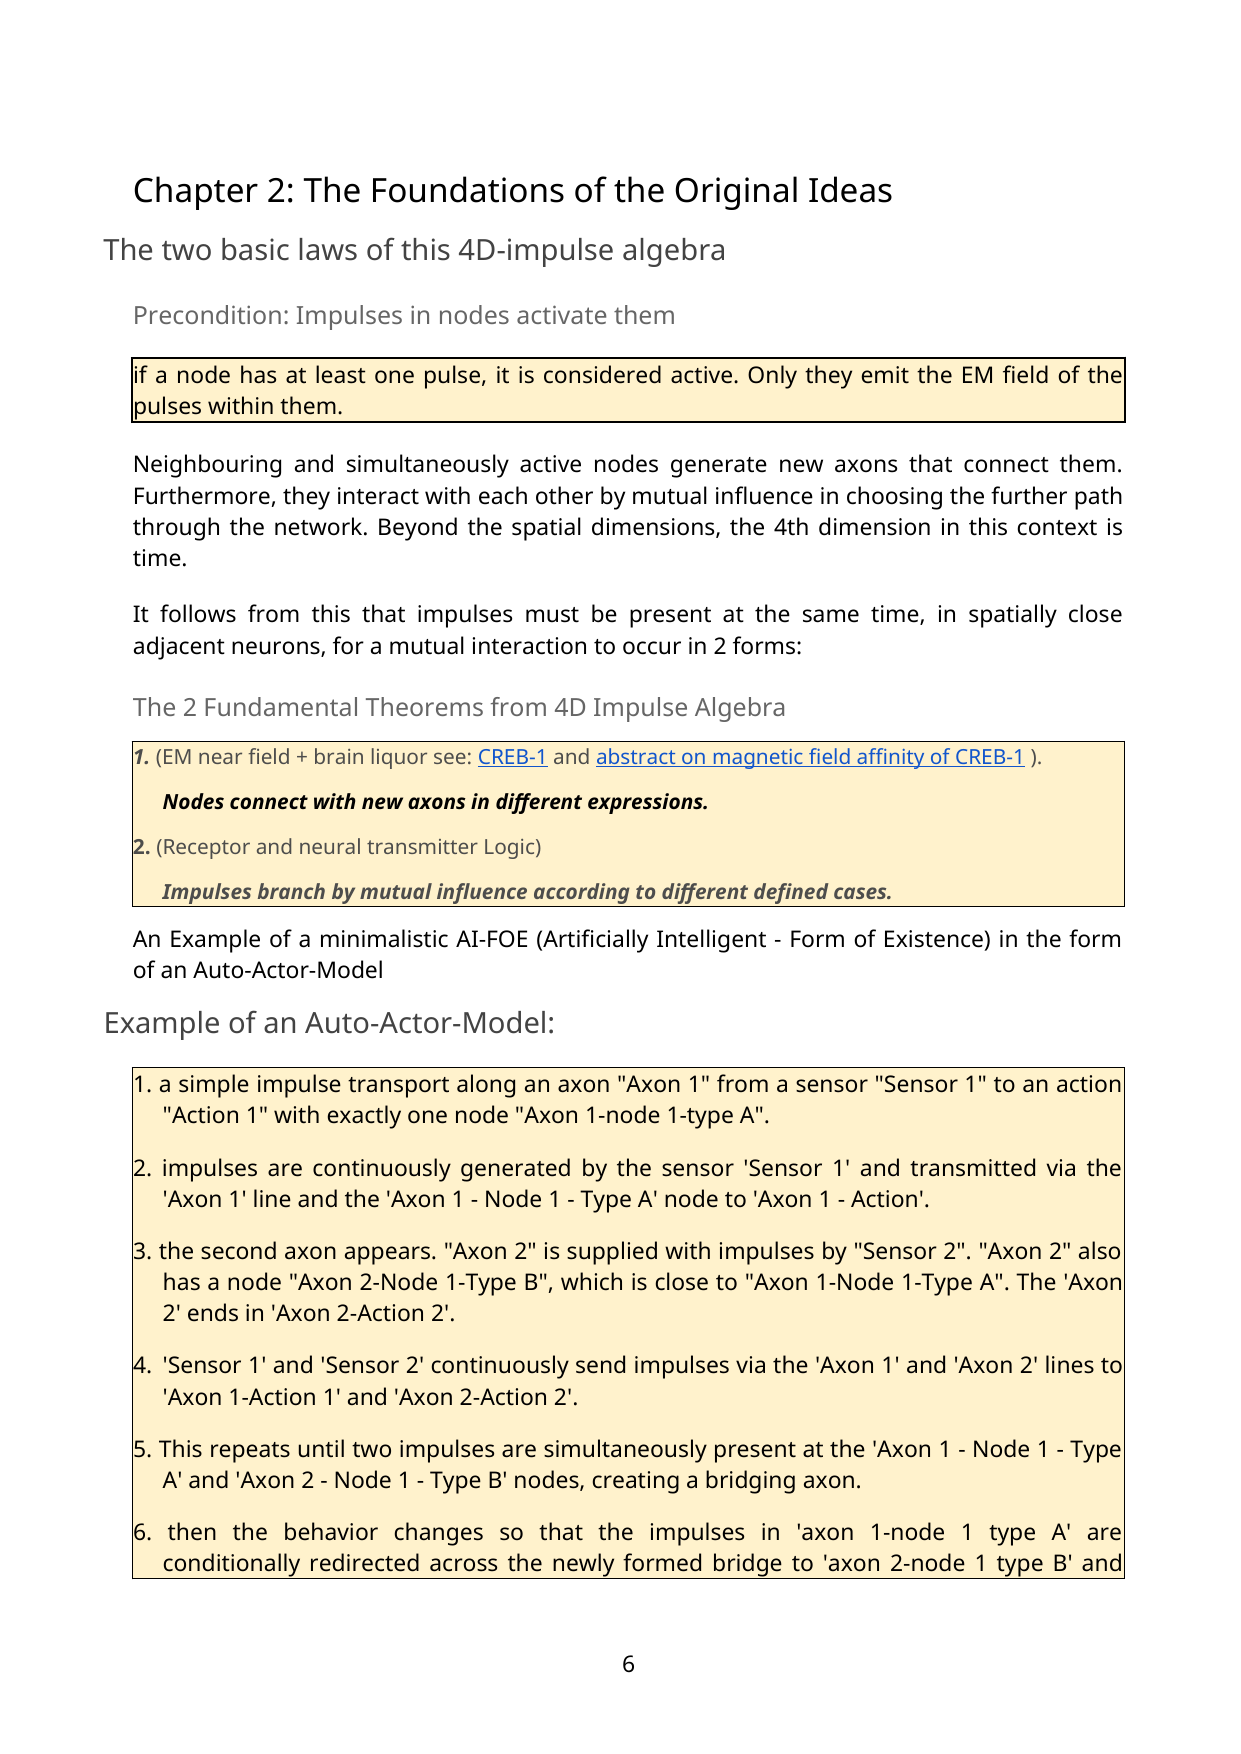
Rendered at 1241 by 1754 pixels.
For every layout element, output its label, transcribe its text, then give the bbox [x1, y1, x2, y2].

text 4. 'Sensor 1' and 'Sensor 2' continuously send impulses via the 'Axon 1' and 'Axon 2' lines to 'Axon 1-Action 1' and 'Axon 2-Action 2'. [133, 1348, 1124, 1412]
text 3. the second axon appears. "Axon 2" is supplied with impulses by "Sensor 2". "Axon 2" also has a node "Axon 2-Node 1-Type B", which is close to "Axon 1-Node 1-Type A". The 'Axon 2' ends in 'Axon 2-Action 2'. [133, 1234, 1124, 1328]
text 1. a simple impulse transport along an axon "Axon 1" from a sensor "Sensor 1" to an action "Action 1" with exactly one node "Axon 1-node 1-type A". [133, 1068, 1124, 1131]
text 1. (EM near field + brain liquor see: CREB-1 and abstract on magnetic field affinity of CREB-1 ). [133, 742, 1124, 770]
text 2. (Receptor and neural transmitter Logic) [133, 831, 1124, 860]
text Neighbouring and simultaneously active nodes generate new axons that connect them. Furthermore, they interact with each other by mutual influence in choosing the further path through the network. Beyond the spatial dimensions, the 4th dimension in this context is time. [133, 448, 1124, 573]
text 6. then the behavior changes so that the impulses in 'axon 1-node 1 type A' are conditionally redirected across the newly formed bridge to 'axon 2-node 1 type B' and [133, 1515, 1124, 1578]
text Impulses branch by mutual influence according to different defined cases. [133, 876, 1124, 906]
text An Example of a minimalistic AI-FOE (Artificially Intelligent - Form of Existence) in the form of an Auto-Actor-Model [133, 923, 1124, 986]
subtitle The 2 Fundamental Theorems from 4D Impulse Algebra [133, 690, 1124, 724]
subtitle The two basic laws of this 4D-impulse algebra [103, 229, 1124, 268]
text It follows from this that impulses must be present at the same time, in spatially close adjacent neurons, for a mutual interaction to occur in 2 forms: [133, 598, 1124, 661]
text 2. impulses are continuously generated by the sensor 'Sensor 1' and transmitted via the 'Axon 1' line and the 'Axon 1 - Node 1 - Type A' node to 'Axon 1 - Action'. [133, 1150, 1124, 1214]
subtitle Chapter 2: The Foundations of the Original Ideas [133, 167, 1124, 212]
text if a node has at least one pulse, it is considered active. Only they emit the EM field of the pulses within them. [133, 359, 1124, 421]
subtitle Example of an Auto-Actor-Model: [103, 1002, 1124, 1042]
text Nodes connect with new axons in different expressions. [133, 786, 1124, 815]
subtitle Precondition: Impulses in nodes activate them [133, 298, 1124, 332]
text 5. This repeats until two impulses are simultaneously present at the 'Axon 1 - Node 1 - Type A' and 'Axon 2 - Node 1 - Type B' nodes, creating a bridging axon. [133, 1432, 1124, 1495]
